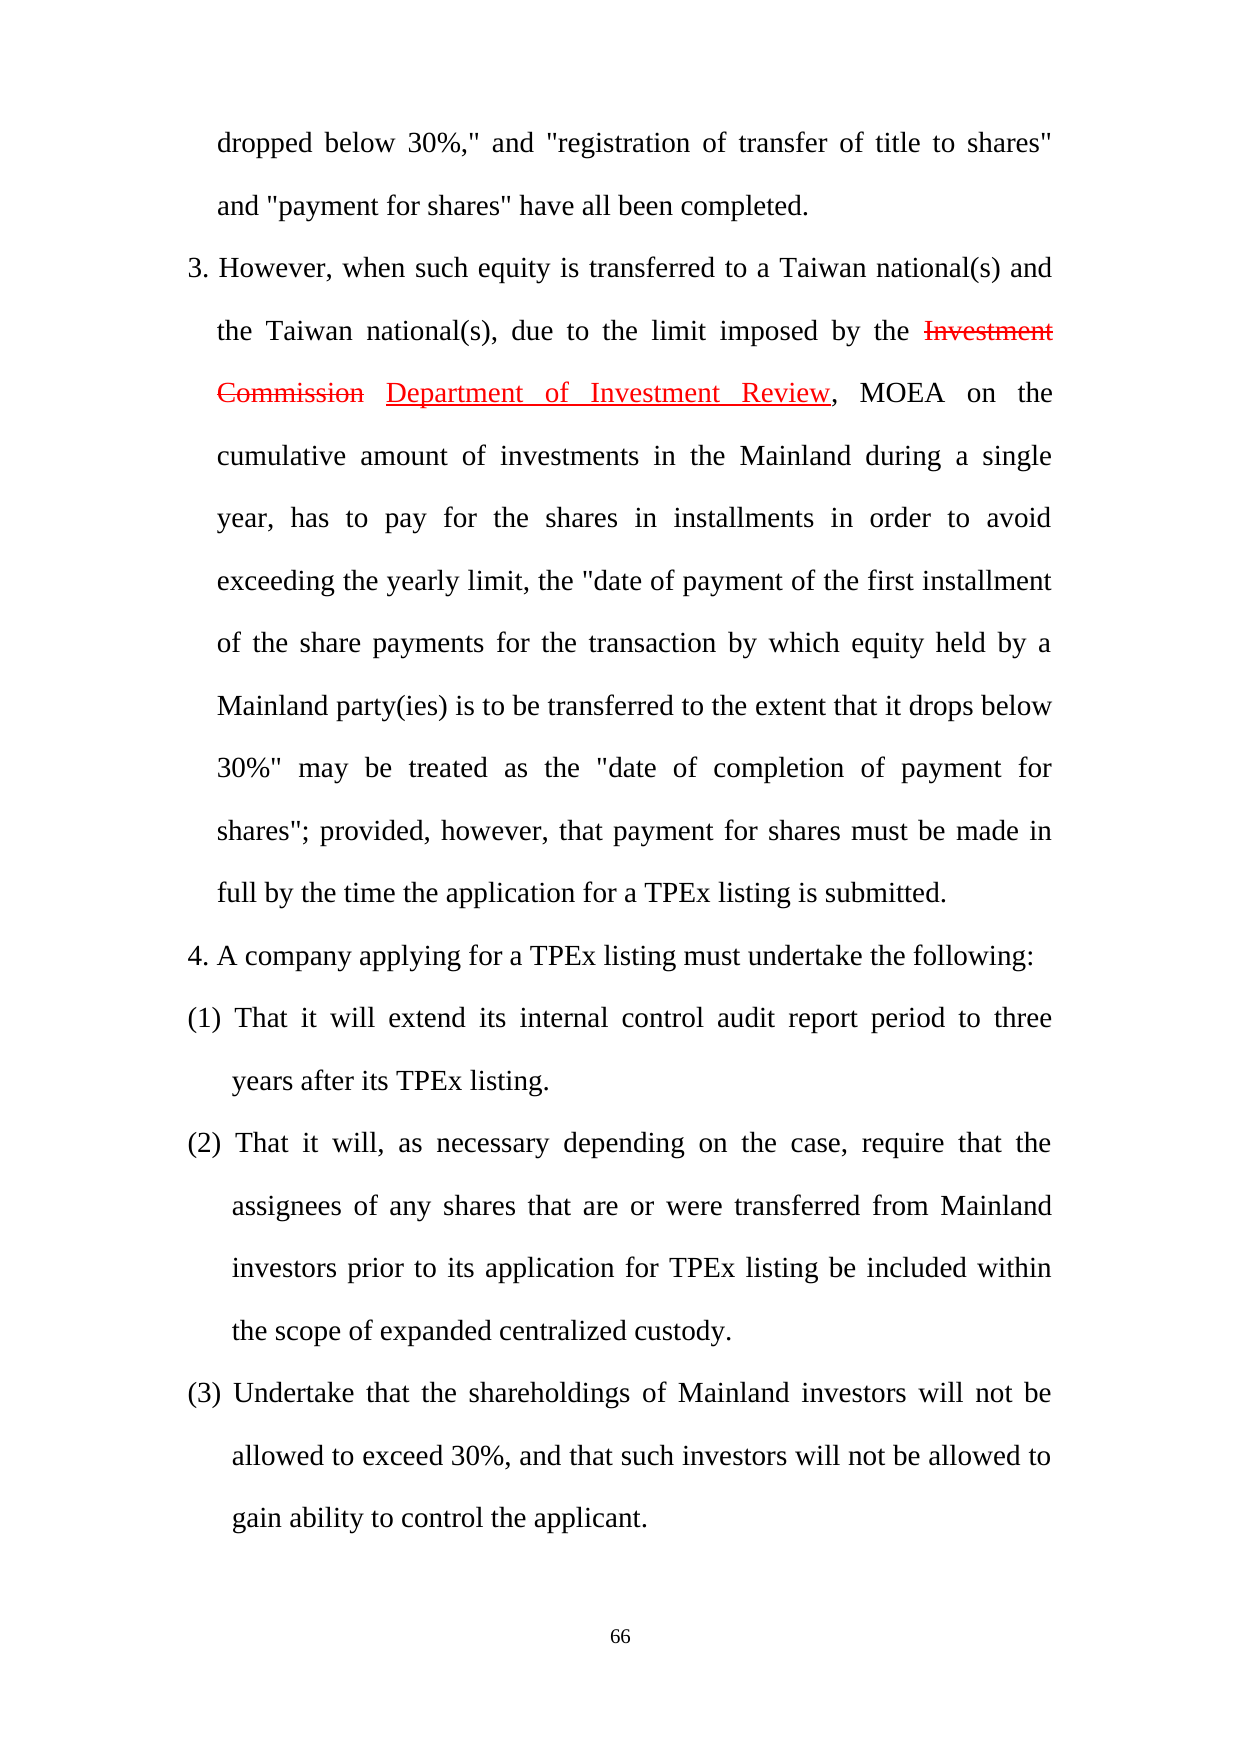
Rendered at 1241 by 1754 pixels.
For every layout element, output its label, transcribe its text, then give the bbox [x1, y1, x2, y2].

text (3) Undertake that the shareholdings of Mainland investors will not be allowed to exceed 30%, and that such investors will not be allowed to gain ability to control the applicant. [187, 1350, 1053, 1538]
text 4. A company applying for a TPEx listing must undertake the following: [187, 913, 1053, 975]
text (1) That it will extend its internal control audit report period to three years after its TPEx listing. [187, 975, 1053, 1100]
text 3. However, when such equity is transferred to a Taiwan national(s) and the Taiwan national(s), due to the limit imposed by the Investment Commission Department of Investment Review, MOEA on the cumulative amount of investments in the Mainland during a single year, has to pay for the shares in installments in order to avoid exceeding the yearly limit, the "date of payment of the first installment of the share payments for the transaction by which equity held by a Mainland party(ies) is to be transferred to the extent that it drops below 30%" may be treated as the "date of completion of payment for shares"; provided, however, that payment for shares must be made in full by the time the application for a TPEx listing is submitted. [187, 225, 1053, 913]
text (2) That it will, as necessary depending on the case, require that the assignees of any shares that are or were transferred from Mainland investors prior to its application for TPEx listing be included within the scope of expanded centralized custody. [187, 1100, 1053, 1350]
text dropped below 30%," and "registration of transfer of title to shares" and "payment for shares" have all been completed. [187, 100, 1053, 225]
